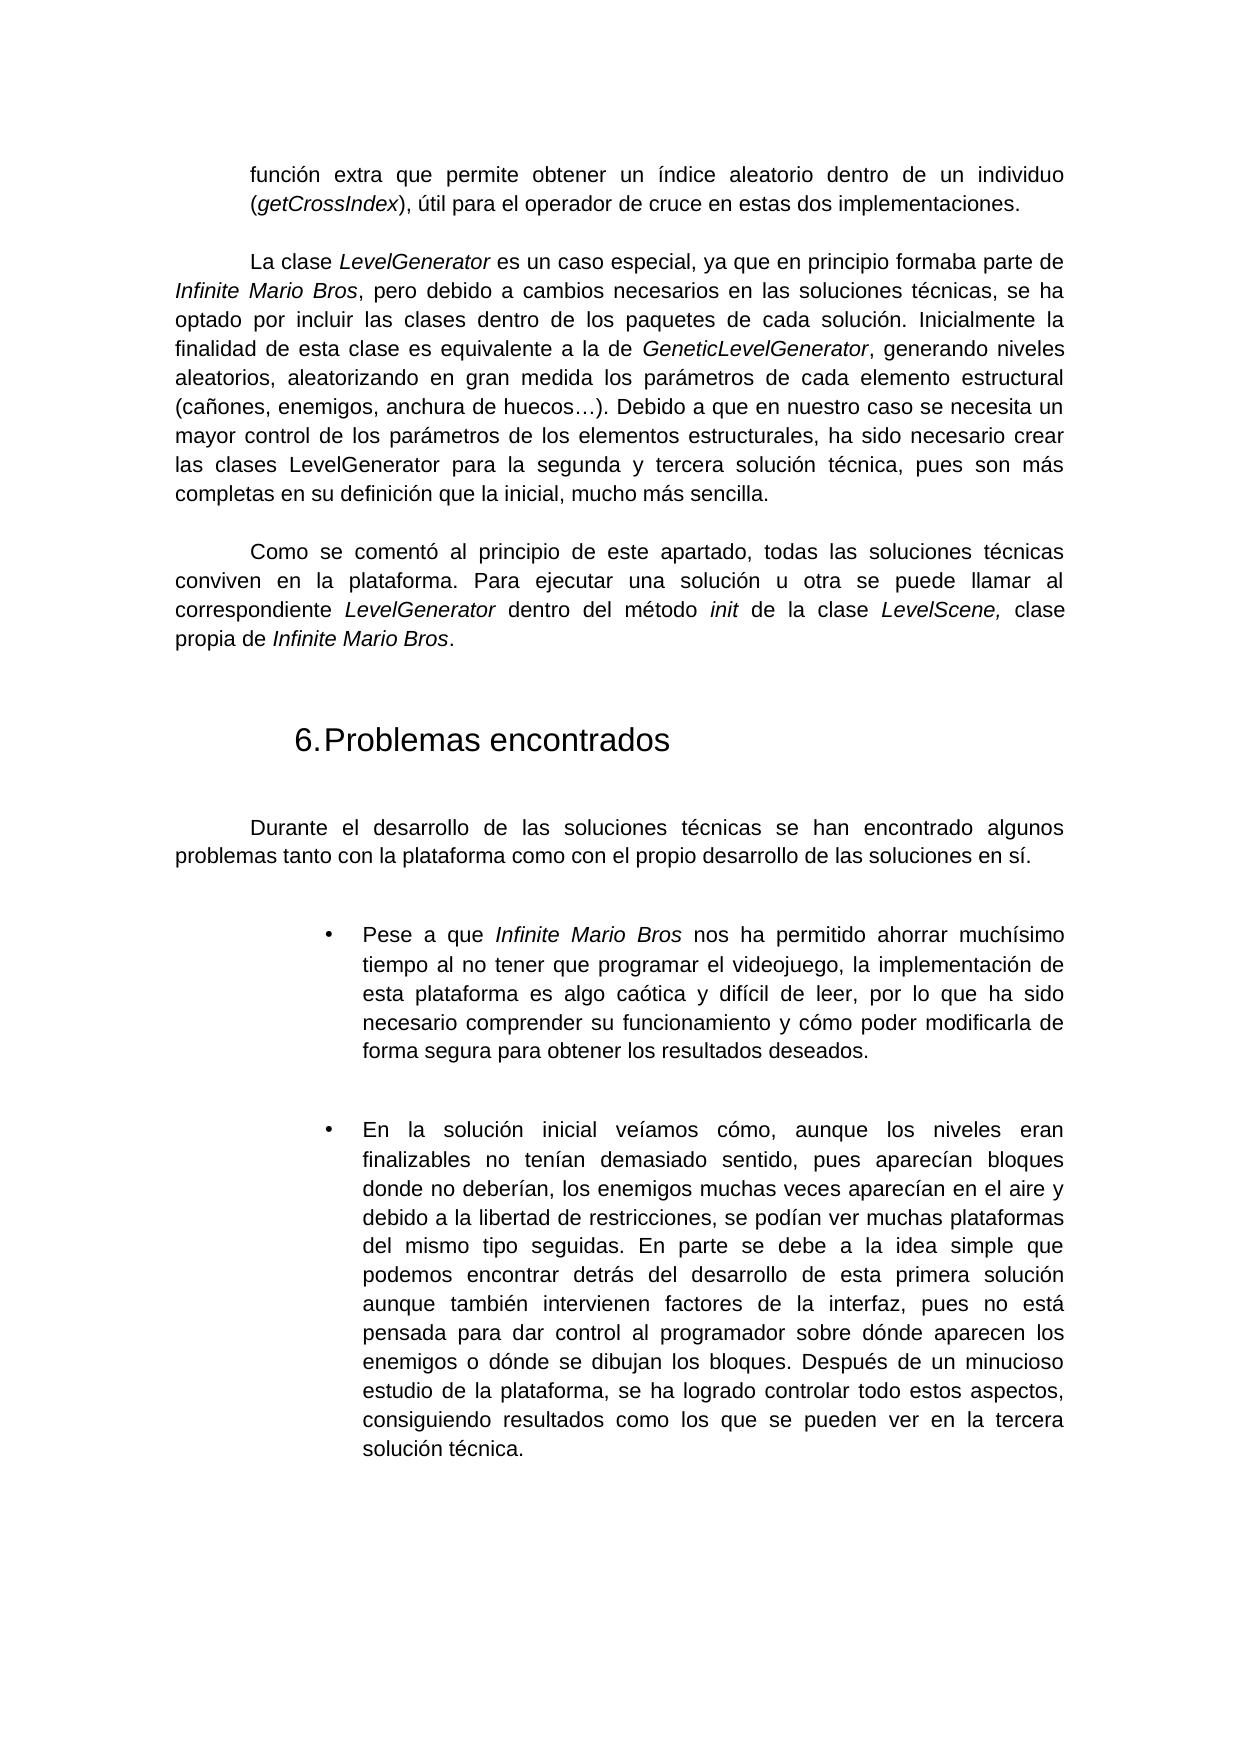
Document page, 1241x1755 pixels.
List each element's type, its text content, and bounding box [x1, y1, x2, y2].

text La clase LevelGenerator es un caso especial, ya que en principio formaba parte de Infinite Mario Bros, pero debido a cambios necesarios en las soluciones técnicas, se ha optado por incluir las clases dentro de los paquetes de cada solución. Inicialmente la finalidad de esta clase es equivalente a la de GeneticLevelGenerator, generando niveles aleatorios, aleatorizando en gran medida los parámetros de cada elemento estructural (cañones, enemigos, anchura de huecos…). Debido a que en nuestro caso se necesita un mayor control de los parámetros de los elementos estructurales, ha sido necesario crear las clases LevelGenerator para la segunda y tercera solución técnica, pues son más completas en su definición que la inicial, mucho más sencilla. [175, 249, 1065, 506]
text Como se comentó al principio de este apartado, todas las soluciones técnicas conviven en la plataforma. Para ejecutar una solución u otra se puede llamar al correspondiente LevelGenerator dentro del método init de la clase LevelScene, clase propia de Infinite Mario Bros. [175, 539, 1065, 651]
subtitle Problemas encontrados [294, 721, 1065, 759]
list función extra que permite obtener un índice aleatorio dentro de un individuo (getCrossIndex), útil para el operador de cruce en estas dos implementaciones. [250, 162, 1065, 217]
text Durante el desarrollo de las soluciones técnicas se han encontrado algunos problemas tanto con la plataforma como con el propio desarrollo de las soluciones en sí. [175, 814, 1065, 869]
list Pese a que Infinite Mario Bros nos ha permitido ahorrar muchísimo tiempo al no tener que programar el videojuego, la implementación de esta plataforma es algo caótica y difícil de leer, por lo que ha sido necesario comprender su funcionamiento y cómo poder modificarla de forma segura para obtener los resultados deseados. [325, 922, 1065, 1064]
list En la solución inicial veíamos cómo, aunque los niveles eran finalizables no tenían demasiado sentido, pues aparecían bloques donde no deberían, los enemigos muchas veces aparecían en el aire y debido a la libertad de restricciones, se podían ver muchas plataformas del mismo tipo seguidas. En parte se debe a la idea simple que podemos encontrar detrás del desarrollo de esta primera solución aunque también intervienen factores de la interfaz, pues no está pensada para dar control al programador sobre dónde aparecen los enemigos o dónde se dibujan los bloques. Después de un minucioso estudio de la plataforma, se ha logrado controlar todo estos aspectos, consiguiendo resultados como los que se pueden ver en la tercera solución técnica. [325, 1117, 1065, 1461]
